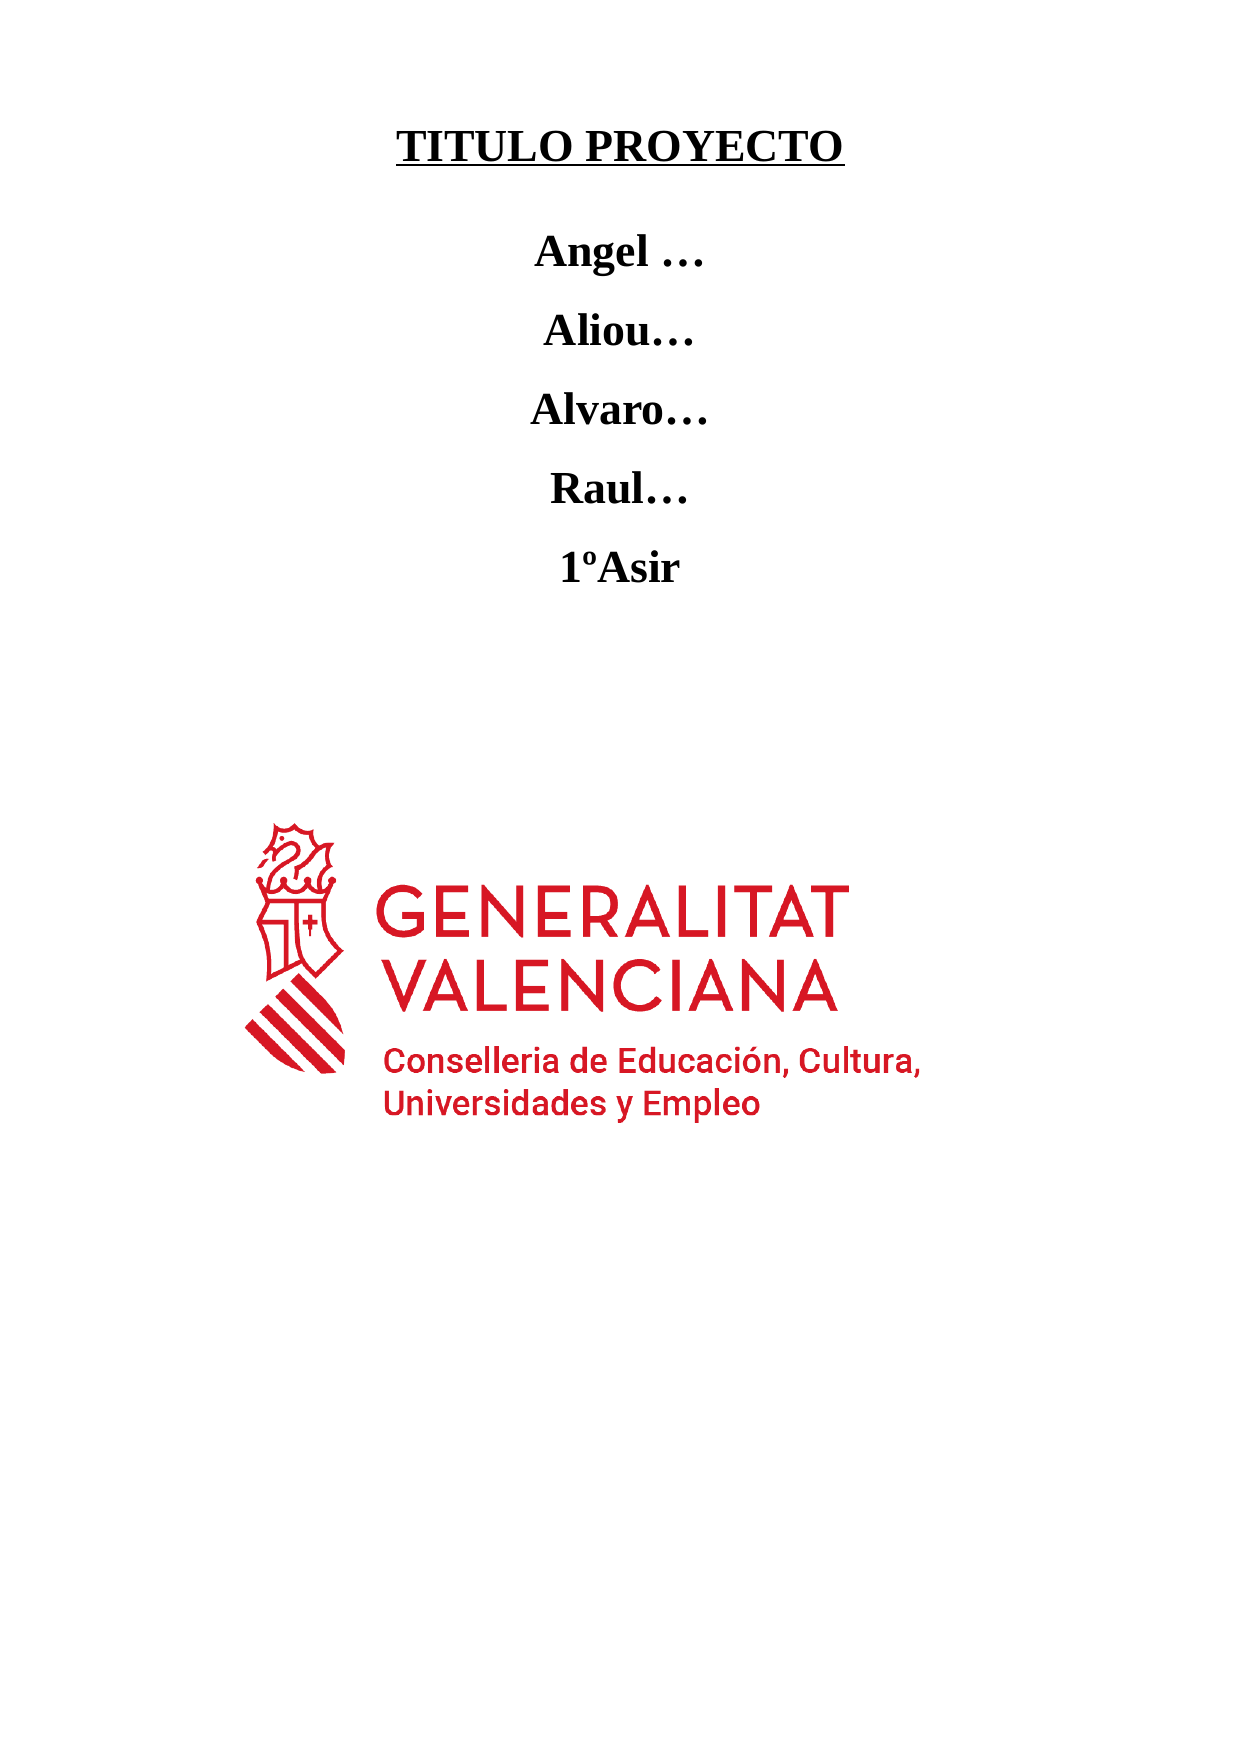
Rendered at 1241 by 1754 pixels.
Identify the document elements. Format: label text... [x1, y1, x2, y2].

text 1ºAsir [118, 540, 1122, 592]
text Aliou… [118, 303, 1122, 355]
text TITULO PROYECTO [118, 118, 1122, 171]
text Alvaro… [118, 382, 1122, 434]
text Angel … [118, 223, 1122, 276]
text Raul… [118, 461, 1122, 513]
